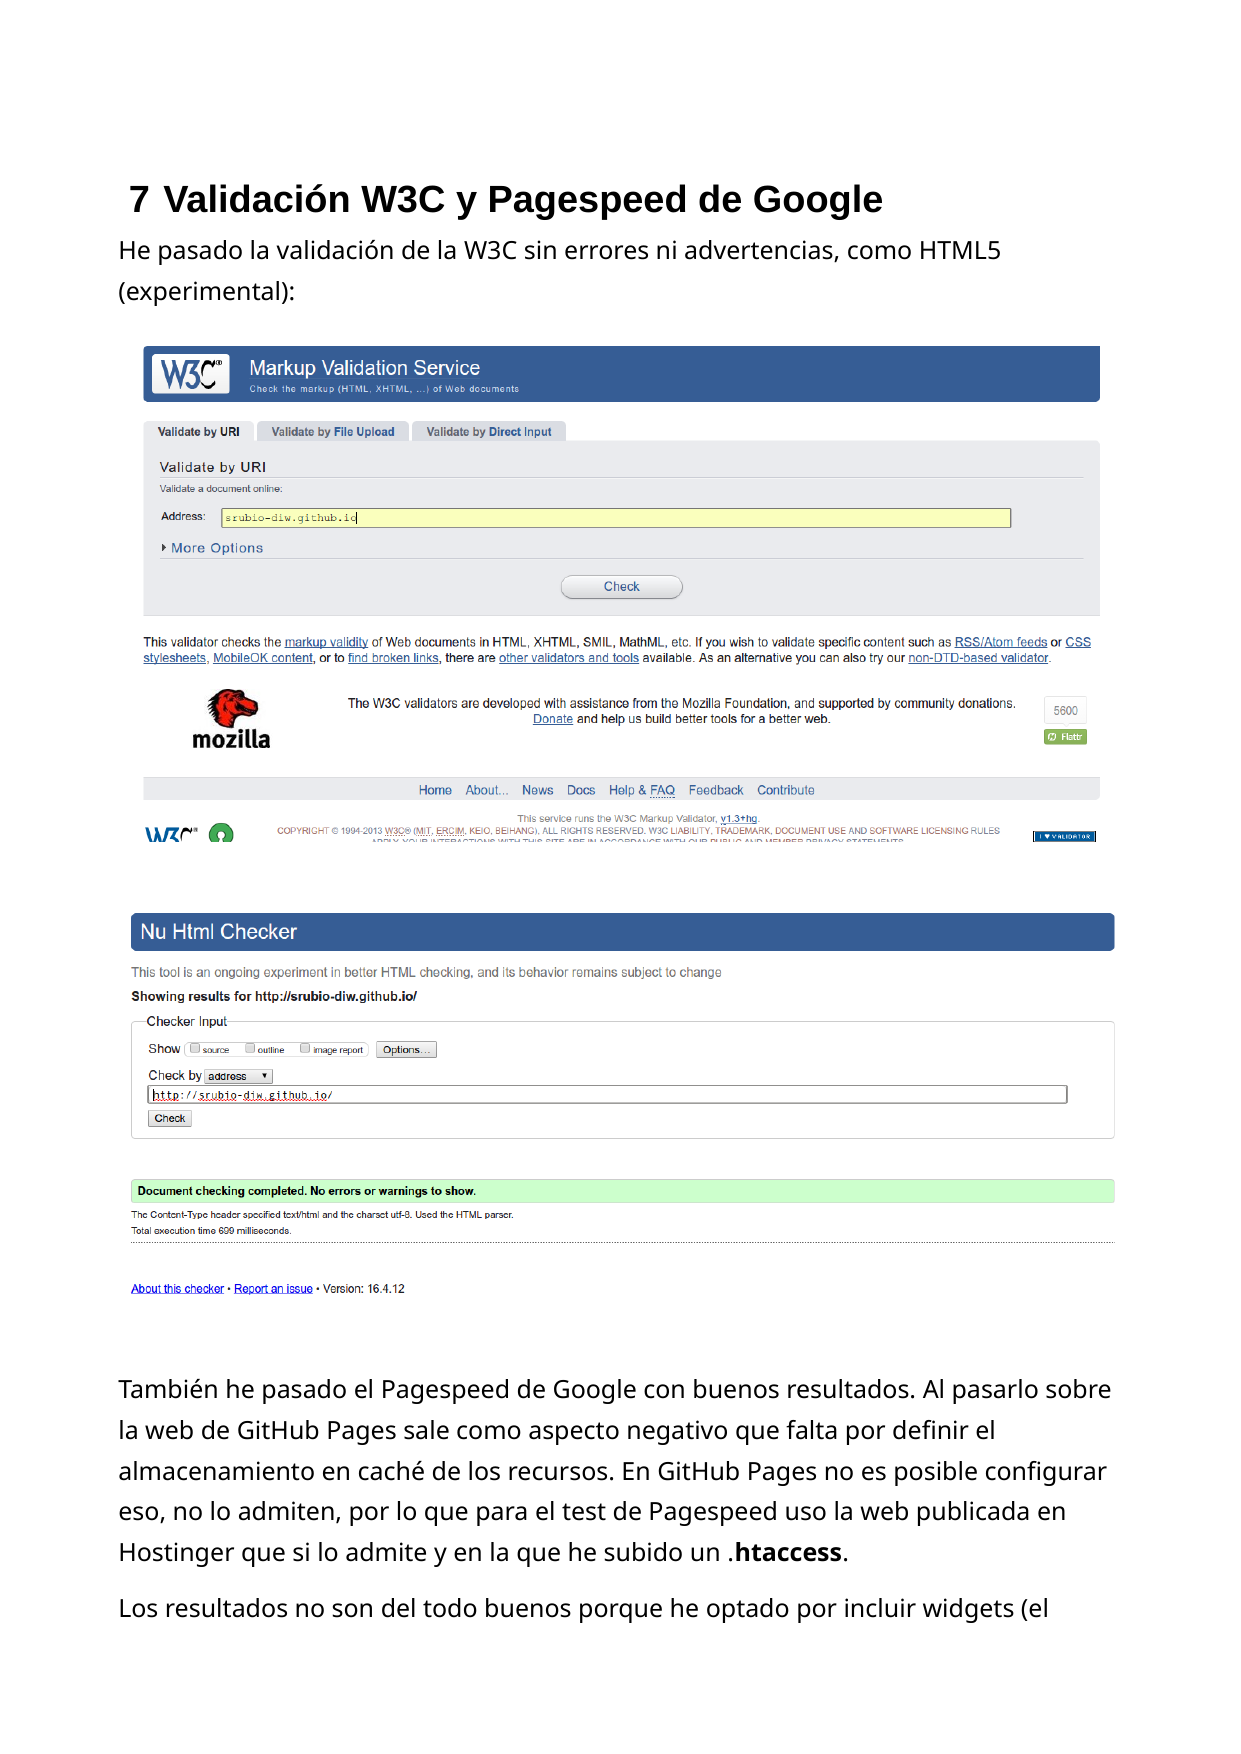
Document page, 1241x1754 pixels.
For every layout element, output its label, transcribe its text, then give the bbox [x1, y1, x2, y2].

subtitle Validación W3C y Pagespeed de Google [118, 176, 1122, 220]
text Los resultados no son del todo buenos porque he optado por incluir widgets (el [118, 1590, 1122, 1624]
text He pasado la validación de la W3C sin errores ni advertencias, como HTML5 (experimental): [118, 232, 1122, 307]
text También he pasado el Pagespeed de Google con buenos resultados. Al pasarlo sobre la web de GitHub Pages sale como aspecto negativo que falta por definir el almacenamiento en caché de los recursos. En GitHub Pages no es posible configurar eso, no lo admiten, por lo que para el test de Pagespeed uso la web publicada en Hostinger que si lo admite y en la que he subido un .htaccess. [118, 1372, 1122, 1569]
picture [118, 328, 1123, 842]
picture [118, 903, 1123, 1310]
